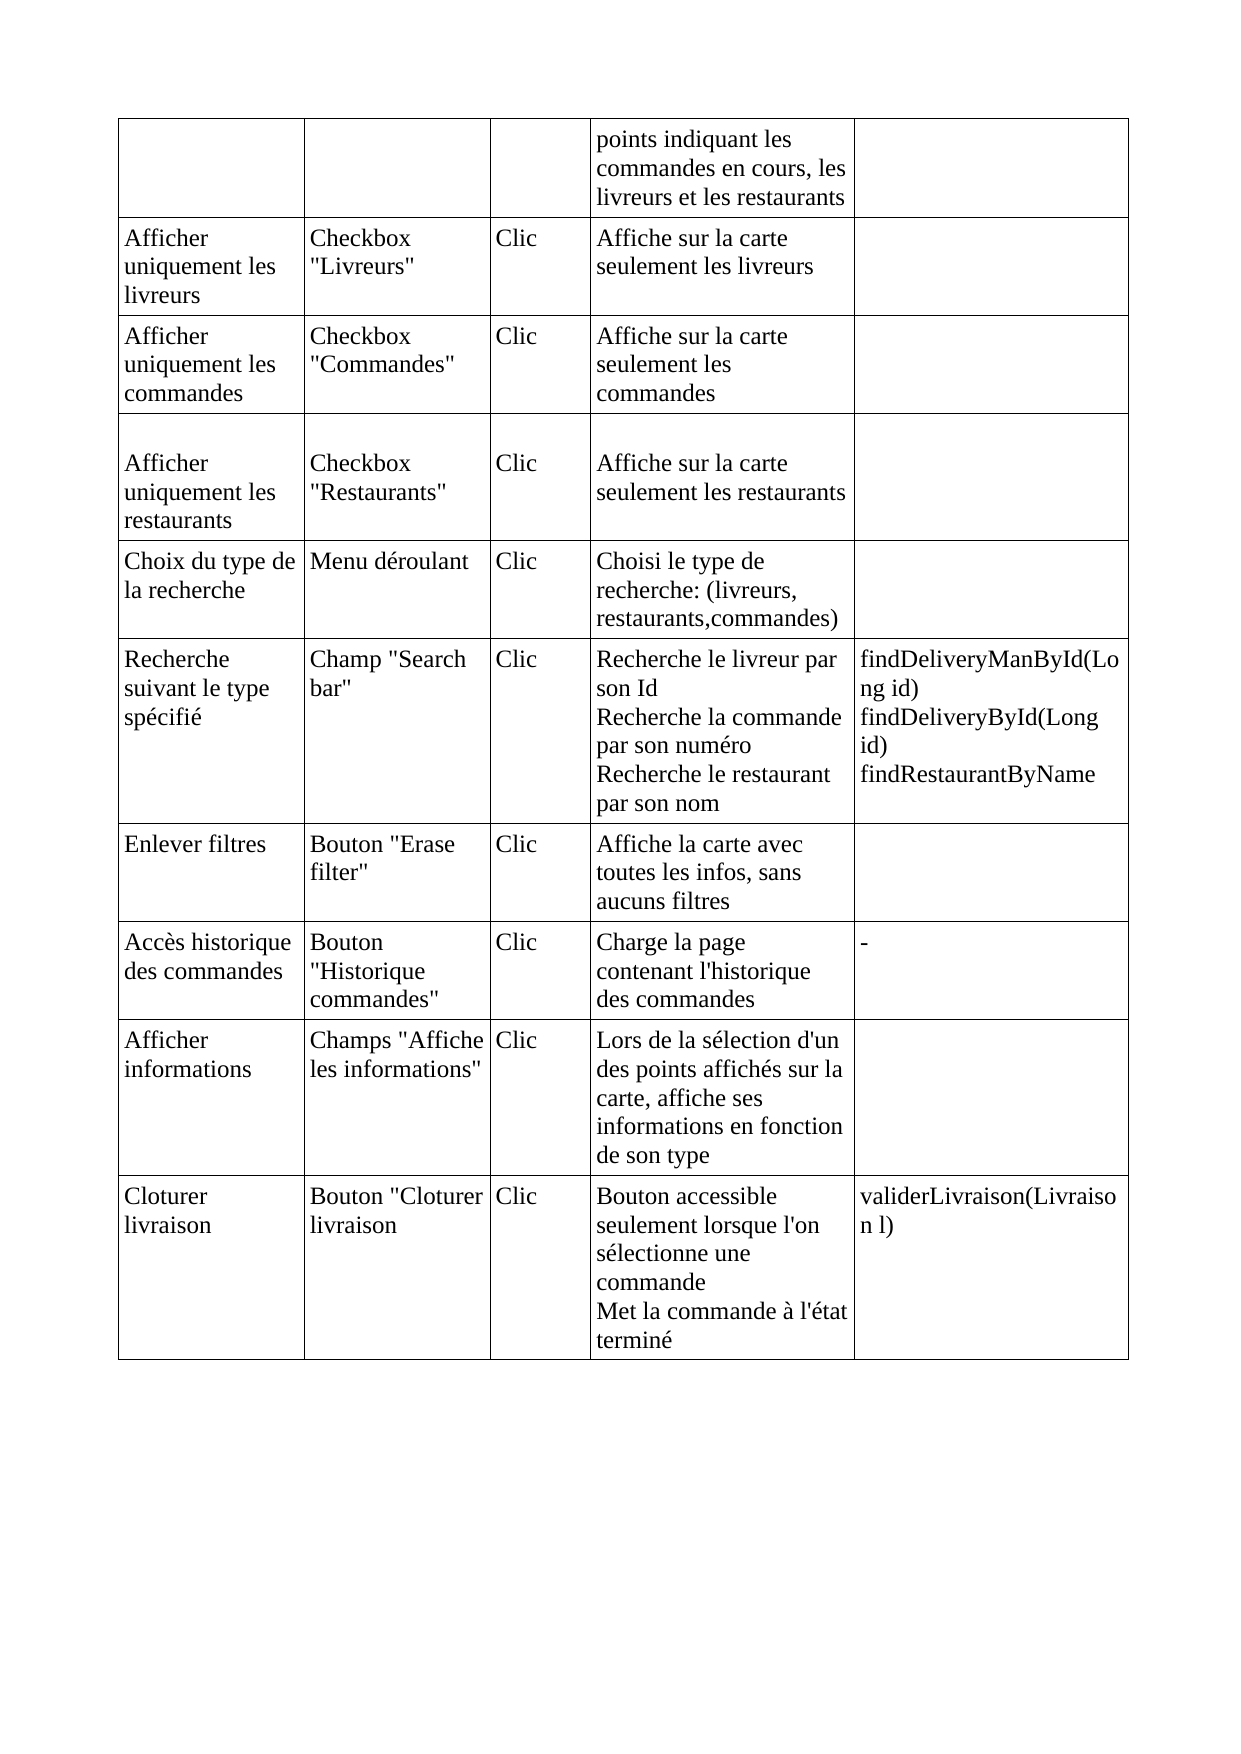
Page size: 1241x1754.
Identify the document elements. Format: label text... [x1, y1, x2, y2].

table_cell validerLivraison(Livraison l) [855, 1176, 1128, 1359]
table_cell points indiquant les commandes en cours, les livreurs et les restaurants [591, 119, 854, 216]
table_cell Affiche la carte avec toutes les infos, sans aucuns filtres [591, 824, 854, 921]
table_cell Clic [491, 541, 590, 638]
table_cell [855, 316, 1128, 413]
table_cell Clic [491, 414, 590, 540]
table_cell [491, 119, 590, 216]
table_cell Clic [491, 316, 590, 413]
table_cell Bouton accessible seulement lorsque l'on sélectionne une commande Met la commande à l'état terminé [591, 1176, 854, 1359]
table_cell Clic [491, 824, 590, 921]
table_cell Recherche le livreur par son Id Recherche la commande par son numéro Recherche le restaurant par son nom [591, 639, 854, 822]
table_cell [855, 218, 1128, 314]
table_cell Checkbox "Livreurs" [305, 218, 490, 314]
table_cell findDeliveryManById(Long id) findDeliveryById(Long id) findRestaurantByName [855, 639, 1128, 822]
table_cell Menu déroulant [305, 541, 490, 638]
table_cell Afficher uniquement les restaurants [119, 414, 304, 540]
table_cell Affiche sur la carte seulement les commandes [591, 316, 854, 413]
table_cell [119, 119, 304, 216]
table_cell Afficher uniquement les commandes [119, 316, 304, 413]
table_cell Bouton "Historique commandes" [305, 922, 490, 1019]
table_cell Bouton "Erase filter" [305, 824, 490, 921]
table_cell Enlever filtres [119, 824, 304, 921]
table_cell Charge la page contenant l'historique des commandes [591, 922, 854, 1019]
table_cell Clic [491, 1020, 590, 1175]
table_cell Checkbox "Commandes" [305, 316, 490, 413]
table_cell [855, 824, 1128, 921]
table_cell - [855, 922, 1128, 1019]
table_cell [855, 1020, 1128, 1175]
table_cell Checkbox "Restaurants" [305, 414, 490, 540]
table_cell Bouton "Cloturer livraison [305, 1176, 490, 1359]
table_cell Clic [491, 922, 590, 1019]
table_cell Clic [491, 1176, 590, 1359]
table_cell Affiche sur la carte seulement les restaurants [591, 414, 854, 540]
table_cell Clic [491, 218, 590, 314]
table_cell Cloturer livraison [119, 1176, 304, 1359]
table_cell Afficher informations [119, 1020, 304, 1175]
table_cell [855, 414, 1128, 540]
table_cell Champ "Search bar" [305, 639, 490, 822]
table_cell Accès historique des commandes [119, 922, 304, 1019]
table_cell [855, 119, 1128, 216]
table_cell [305, 119, 490, 216]
table_cell Affiche sur la carte seulement les livreurs [591, 218, 854, 314]
table_cell Recherche suivant le type spécifié [119, 639, 304, 822]
table_cell Choix du type de la recherche [119, 541, 304, 638]
table_cell Choisi le type de recherche: (livreurs, restaurants,commandes) [591, 541, 854, 638]
table_cell Clic [491, 639, 590, 822]
table_cell Afficher uniquement les livreurs [119, 218, 304, 314]
table_cell [855, 541, 1128, 638]
table_cell Champs "Affiche les informations" [305, 1020, 490, 1175]
table_cell Lors de la sélection d'un des points affichés sur la carte, affiche ses informations en fonction de son type [591, 1020, 854, 1175]
